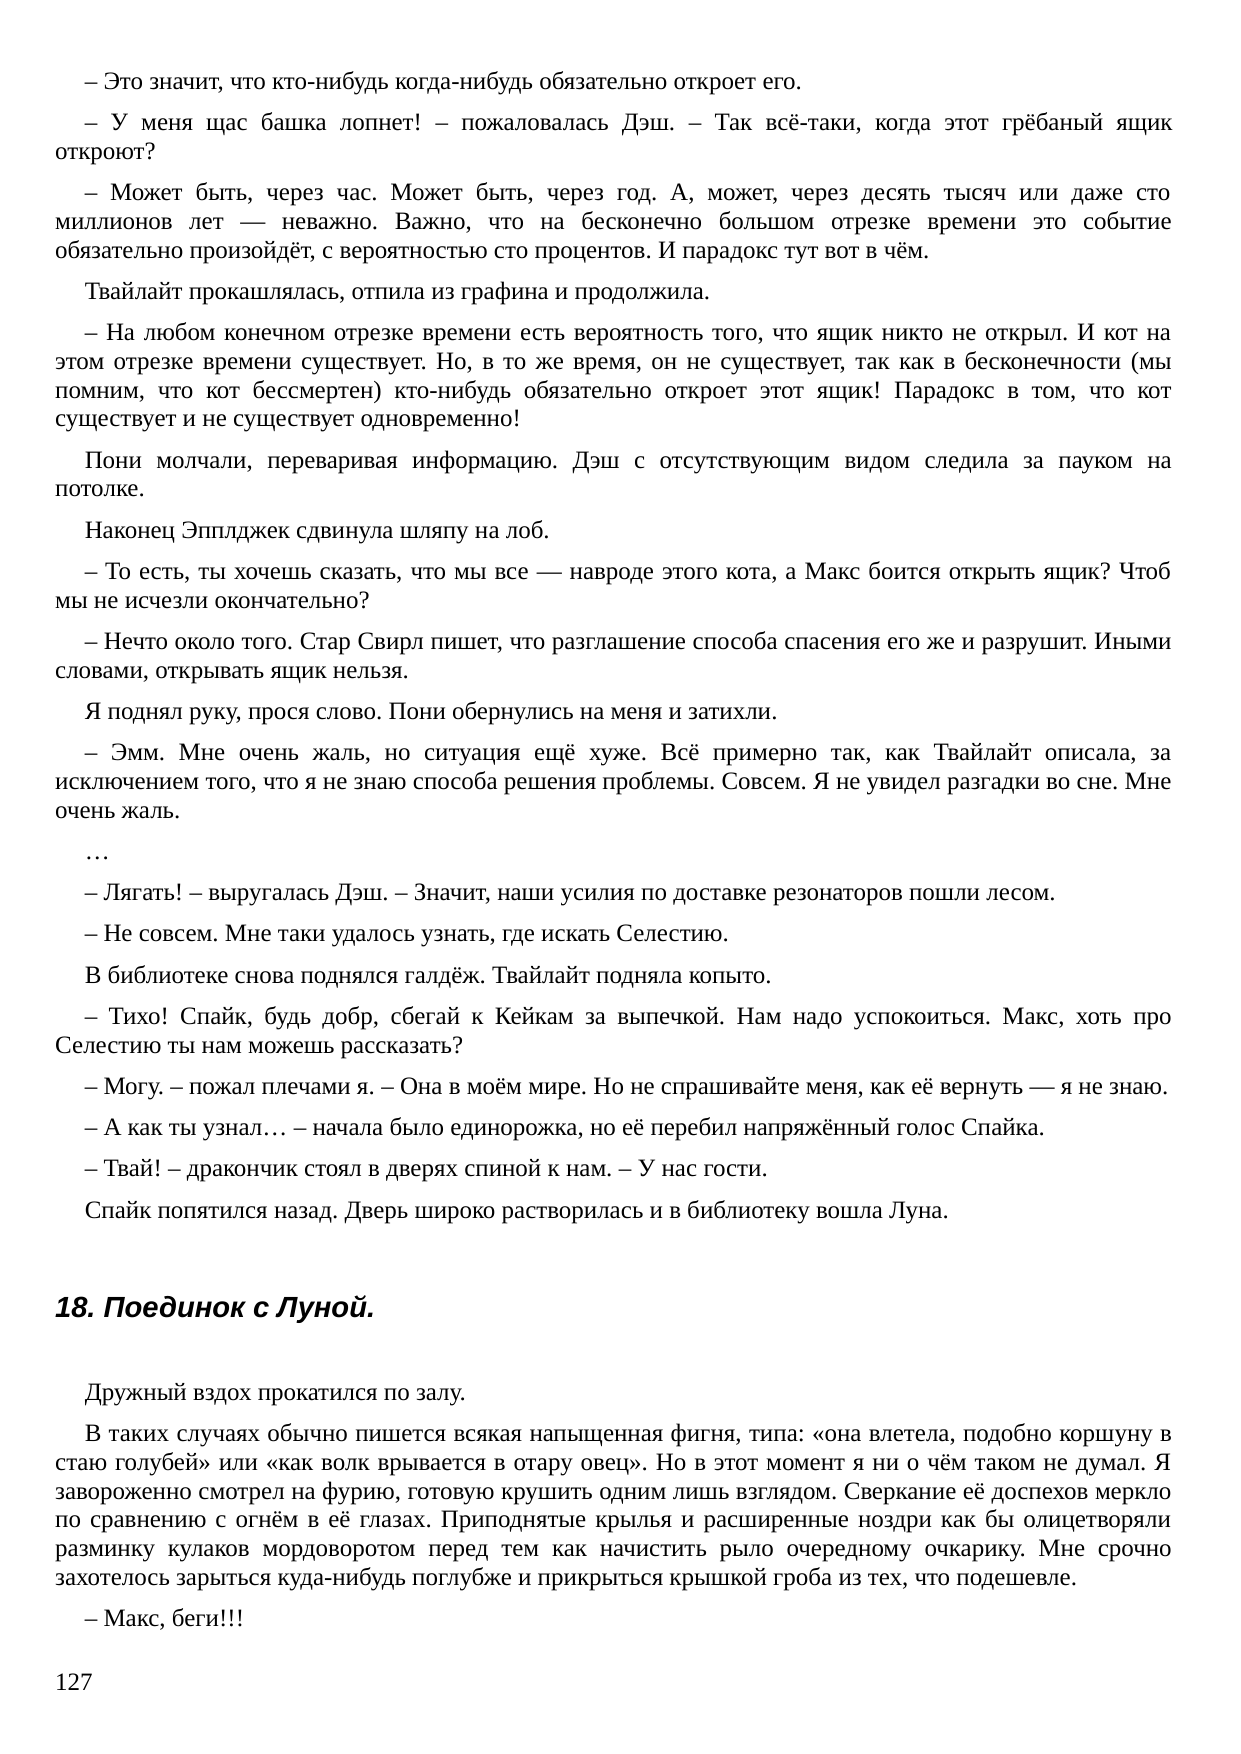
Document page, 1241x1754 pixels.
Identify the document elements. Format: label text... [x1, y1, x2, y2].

text – Лягать! – выругалась Дэш. – Значит, наши усилия по доставке резонаторов пошли лесом. [55, 877, 1173, 906]
text – Может быть, через час. Может быть, через год. А, может, через десять тысяч или даже сто миллионов лет — неважно. Важно, что на бесконечно большом отрезке времени это событие обязательно произойдёт, с вероятностью сто процентов. И парадокс тут вот в чём. [55, 177, 1173, 263]
text Пони молчали, переваривая информацию. Дэш с отсутствующим видом следила за пауком на потолке. [55, 445, 1173, 502]
text … [55, 836, 1173, 865]
text – На любом конечном отрезке времени есть вероятность того, что ящик никто не открыл. И кот на этом отрезке времени существует. Но, в то же время, он не существует, так как в бесконечности (мы помним, что кот бессмертен) кто-нибудь обязательно откроет этот ящик! Парадокс в том, что кот существует и не существует одновременно! [55, 317, 1173, 432]
text – Тихо! Спайк, будь добр, сбегай к Кейкам за выпечкой. Нам надо успокоиться. Макс, хоть про Селестию ты нам можешь рассказать? [55, 1001, 1173, 1058]
text Твайлайт прокашлялась, отпила из графина и продолжила. [55, 276, 1173, 305]
text Наконец Эпплджек сдвинула шляпу на лоб. [55, 515, 1173, 543]
text В библиотеке снова поднялся галдёж. Твайлайт подняла копыто. [55, 960, 1173, 988]
text – Макс, беги!!! [55, 1603, 1173, 1632]
text В таких случаях обычно пишется всякая напыщенная фигня, типа: «она влетела, подобно коршуну в стаю голубей» или «как волк врывается в отару овец». Но в этот момент я ни о чём таком не думал. Я завороженно смотрел на фурию, готовую крушить одним лишь взглядом. Сверкание её доспехов меркло по сравнению с огнём в её глазах. Приподнятые крылья и расширенные ноздри как бы олицетворяли разминку кулаков мордоворотом перед тем как начистить рыло очередному очкарику. Мне срочно захотелось зарыться куда-нибудь поглубже и прикрыться крышкой гроба из тех, что подешевле. [55, 1418, 1173, 1591]
text – Нечто около того. Стар Свирл пишет, что разглашение способа спасения его же и разрушит. Иными словами, открывать ящик нельзя. [55, 626, 1173, 683]
text Спайк попятился назад. Дверь широко растворилась и в библиотеку вошла Луна. [55, 1195, 1173, 1223]
text – Эмм. Мне очень жаль, но ситуация ещё хуже. Всё примерно так, как Твайлайт описала, за исключением того, что я не знаю способа решения проблемы. Совсем. Я не увидел разгадки во сне. Мне очень жаль. [55, 737, 1173, 823]
text – А как ты узнал… – начала было единорожка, но её перебил напряжённый голос Спайка. [55, 1112, 1173, 1141]
text – Могу. – пожал плечами я. – Она в моём мире. Но не спрашивайте меня, как её вернуть — я не знаю. [55, 1071, 1173, 1100]
subtitle 18. Поединок с Луной. [55, 1290, 1173, 1323]
text – То есть, ты хочешь сказать, что мы все — навроде этого кота, а Макс боится открыть ящик? Чтоб мы не исчезли окончательно? [55, 556, 1173, 613]
text – У меня щас башка лопнет! – пожаловалась Дэш. – Так всё-таки, когда этот грёбаный ящик откроют? [55, 107, 1173, 165]
text – Это значит, что кто-нибудь когда-нибудь обязательно откроет его. [55, 66, 1173, 95]
text Дружный вздох прокатился по залу. [55, 1377, 1173, 1406]
text Я поднял руку, прося слово. Пони обернулись на меня и затихли. [55, 696, 1173, 725]
text – Твай! – дракончик стоял в дверях спиной к нам. – У нас гости. [55, 1153, 1173, 1182]
text – Не совсем. Мне таки удалось узнать, где искать Селестию. [55, 918, 1173, 947]
